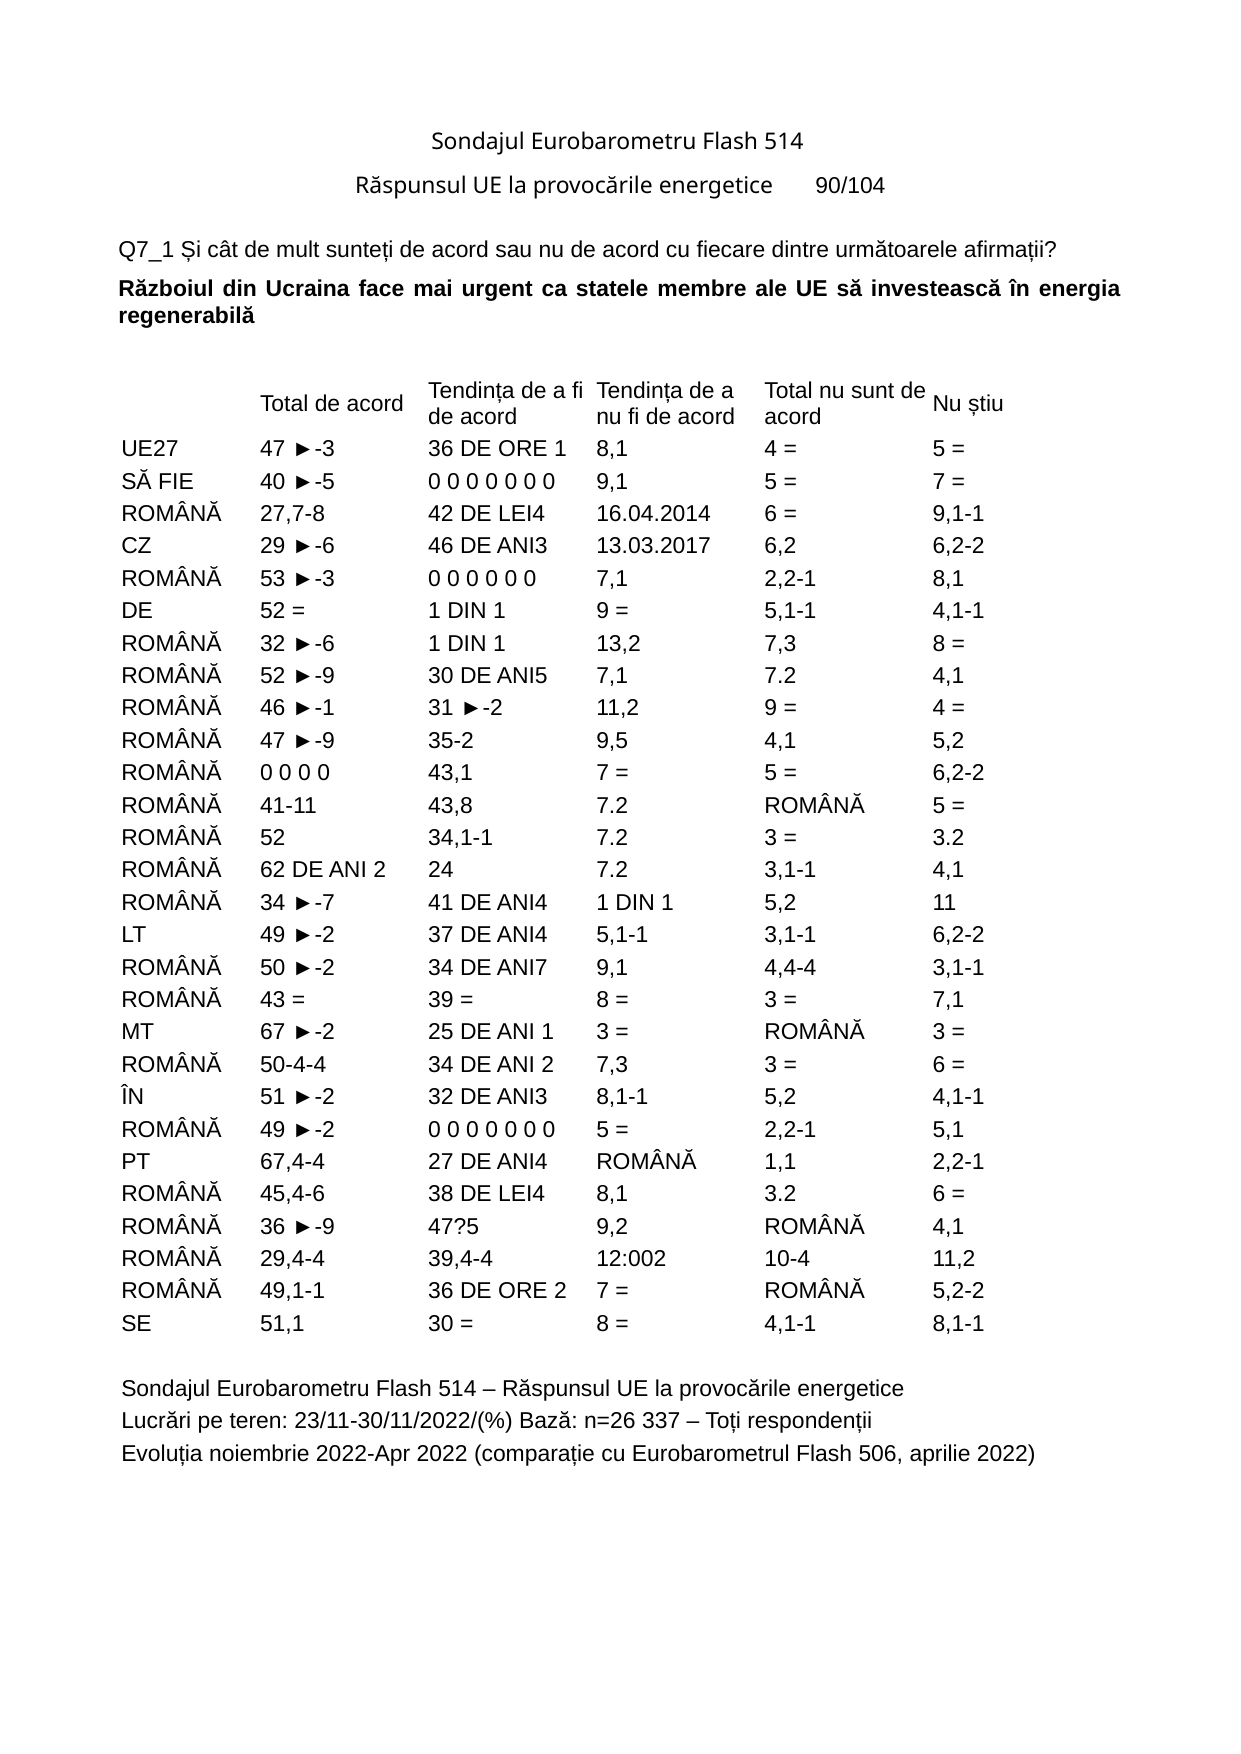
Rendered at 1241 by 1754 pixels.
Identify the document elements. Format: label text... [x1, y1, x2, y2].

table_cell 45,4-6 [257, 1177, 425, 1210]
table_cell 8,1 [929, 562, 1097, 594]
table_cell CZ [118, 529, 257, 562]
table_cell 6 = [929, 1048, 1097, 1080]
table_cell 34 DE ANI 2 [425, 1048, 593, 1080]
table_cell 49 ►-2 [257, 918, 425, 951]
table_cell 4,1 [929, 1210, 1097, 1242]
table_cell 7 = [593, 1275, 761, 1307]
table_cell 36 DE ORE 1 [425, 432, 593, 464]
table_cell 7,1 [929, 983, 1097, 1015]
table_cell 9,5 [593, 724, 761, 756]
table_cell 50 ►-2 [257, 951, 425, 983]
table_cell ROMÂNĂ [118, 853, 257, 886]
table_cell 4 = [761, 432, 929, 464]
text Q7_1 Și cât de mult sunteți de acord sau nu de acord cu fiecare dintre următoarele afirmații? [118, 236, 1122, 262]
table_cell 3 = [929, 1015, 1097, 1048]
table_cell 32 ►-6 [257, 627, 425, 659]
table_cell 9 = [593, 594, 761, 627]
table_cell 27,7-8 [257, 497, 425, 529]
table_cell 4,4-4 [761, 951, 929, 983]
table_cell 6 = [761, 497, 929, 529]
table_cell SĂ FIE [118, 465, 257, 497]
table_cell LT [118, 918, 257, 951]
table_cell 49 ►-2 [257, 1113, 425, 1145]
table_cell 1 DIN 1 [593, 886, 761, 918]
table_cell 62 DE ANI 2 [257, 853, 425, 886]
table_cell 46 ►-1 [257, 691, 425, 724]
table_cell ROMÂNĂ [118, 983, 257, 1015]
table_cell 16.04.2014 [593, 497, 761, 529]
text Războiul din Ucraina face mai urgent ca statele membre ale UE să investească în energia regenerabilă [118, 275, 1122, 328]
table_cell ROMÂNĂ [761, 1210, 929, 1242]
table_header Tendința de a nu fi de acord [593, 374, 761, 432]
table_cell 6 = [929, 1177, 1097, 1210]
table_cell [118, 1339, 257, 1372]
table_cell 3,1-1 [761, 918, 929, 951]
table_cell 40 ►-5 [257, 465, 425, 497]
table_cell 13,2 [593, 627, 761, 659]
table_cell 24 [425, 853, 593, 886]
table_cell 4,1 [929, 853, 1097, 886]
table_cell 5,2 [929, 724, 1097, 756]
table_cell 7,3 [593, 1048, 761, 1080]
table_cell ROMÂNĂ [118, 821, 257, 853]
table_cell 5 = [593, 1113, 761, 1145]
table_cell 0 0 0 0 [257, 756, 425, 788]
table_cell 1 DIN 1 [425, 594, 593, 627]
table_cell 7,1 [593, 562, 761, 594]
table_cell UE27 [118, 432, 257, 464]
table_cell 6,2-2 [929, 756, 1097, 788]
table_cell 5,1-1 [593, 918, 761, 951]
table_cell 38 DE LEI4 [425, 1177, 593, 1210]
table_cell 36 DE ORE 2 [425, 1275, 593, 1307]
table_cell ROMÂNĂ [761, 789, 929, 821]
table_cell 7 = [929, 465, 1097, 497]
table_cell 1 DIN 1 [425, 627, 593, 659]
table_cell 6,2 [761, 529, 929, 562]
table_cell 52 = [257, 594, 425, 627]
table_cell ROMÂNĂ [118, 562, 257, 594]
table_cell 5 = [929, 432, 1097, 464]
table_cell 5 = [761, 465, 929, 497]
table_cell 30 = [425, 1307, 593, 1339]
table_cell 8 = [929, 627, 1097, 659]
table_cell 31 ►-2 [425, 691, 593, 724]
table_cell 25 DE ANI 1 [425, 1015, 593, 1048]
table_cell 51,1 [257, 1307, 425, 1339]
table_cell 2,2-1 [761, 1113, 929, 1145]
table_cell 32 DE ANI3 [425, 1080, 593, 1112]
table_cell 0 0 0 0 0 0 0 [425, 1113, 593, 1145]
table_cell 6,2-2 [929, 529, 1097, 562]
table_cell ROMÂNĂ [118, 627, 257, 659]
table_cell 34 ►-7 [257, 886, 425, 918]
table_cell [761, 1339, 929, 1372]
table_cell 7.2 [593, 853, 761, 886]
table_cell 47 ►-9 [257, 724, 425, 756]
table_cell [929, 1339, 1097, 1372]
table_cell 3 = [761, 821, 929, 853]
table_cell 5,1 [929, 1113, 1097, 1145]
table_cell 46 DE ANI3 [425, 529, 593, 562]
table_cell 5,1-1 [761, 594, 929, 627]
table_cell ROMÂNĂ [118, 951, 257, 983]
table_cell 4,1-1 [761, 1307, 929, 1339]
table_cell 53 ►-3 [257, 562, 425, 594]
table_cell 4,1 [761, 724, 929, 756]
table_cell 7,1 [593, 659, 761, 691]
table_header Tendința de a fi de acord [425, 374, 593, 432]
table_cell 9,1 [593, 465, 761, 497]
table_header Total de acord [257, 374, 425, 432]
table_cell Sondajul Eurobarometru Flash 514 – Răspunsul UE la provocările energetice [118, 1372, 1097, 1404]
table_cell 5 = [761, 756, 929, 788]
table_cell 7 = [593, 756, 761, 788]
table_cell 3 = [761, 983, 929, 1015]
table_cell 35-2 [425, 724, 593, 756]
table_cell Lucrări pe teren: 23/11-30/11/2022/(%) Bază: n=26 337 – Toți respondenții [118, 1404, 1097, 1436]
table_cell ROMÂNĂ [118, 756, 257, 788]
table_cell Evoluția noiembrie 2022-Apr 2022 (comparație cu Eurobarometrul Flash 506, aprilie 2022) [118, 1436, 1097, 1469]
table_cell MT [118, 1015, 257, 1048]
table_cell 7.2 [593, 789, 761, 821]
table_cell 11,2 [593, 691, 761, 724]
table_cell 47?5 [425, 1210, 593, 1242]
table_cell 47 ►-3 [257, 432, 425, 464]
table_header Nu știu [929, 374, 1097, 432]
table_cell 8,1-1 [593, 1080, 761, 1112]
table_cell 27 DE ANI4 [425, 1145, 593, 1177]
table_cell ROMÂNĂ [118, 1275, 257, 1307]
table_cell 5,2 [761, 1080, 929, 1112]
table_cell PT [118, 1145, 257, 1177]
table_cell [257, 1339, 425, 1372]
table_cell 9,1-1 [929, 497, 1097, 529]
table_cell [425, 1339, 593, 1372]
table_cell 12:002 [593, 1242, 761, 1274]
table_cell 51 ►-2 [257, 1080, 425, 1112]
table_cell 11,2 [929, 1242, 1097, 1274]
table_cell 8,1 [593, 432, 761, 464]
table_cell 39 = [425, 983, 593, 1015]
table_cell ROMÂNĂ [118, 789, 257, 821]
table_cell ROMÂNĂ [118, 1113, 257, 1145]
table_cell 41-11 [257, 789, 425, 821]
table_cell 42 DE LEI4 [425, 497, 593, 529]
table_cell 3.2 [761, 1177, 929, 1210]
table_cell ROMÂNĂ [118, 724, 257, 756]
table_cell ROMÂNĂ [118, 1048, 257, 1080]
table_cell 7.2 [761, 659, 929, 691]
table_cell 3 = [761, 1048, 929, 1080]
table_cell 67 ►-2 [257, 1015, 425, 1048]
table_cell 6,2-2 [929, 918, 1097, 951]
table_cell ROMÂNĂ [118, 1210, 257, 1242]
table_cell 0 0 0 0 0 0 [425, 562, 593, 594]
table_cell 0 0 0 0 0 0 0 [425, 465, 593, 497]
table_cell ROMÂNĂ [118, 497, 257, 529]
table_cell 4 = [929, 691, 1097, 724]
table_cell 34 DE ANI7 [425, 951, 593, 983]
table_cell 2,2-1 [761, 562, 929, 594]
table_header Total nu sunt de acord [761, 374, 929, 432]
table_cell 34,1-1 [425, 821, 593, 853]
table_cell [593, 1339, 761, 1372]
table_cell 2,2-1 [929, 1145, 1097, 1177]
table_cell ROMÂNĂ [118, 691, 257, 724]
table_cell 3,1-1 [761, 853, 929, 886]
table_cell 8 = [593, 983, 761, 1015]
table_cell 5,2-2 [929, 1275, 1097, 1307]
table_cell 29 ►-6 [257, 529, 425, 562]
table_cell 8,1 [593, 1177, 761, 1210]
table_cell 43,8 [425, 789, 593, 821]
table_cell ROMÂNĂ [761, 1015, 929, 1048]
table_cell 67,4-4 [257, 1145, 425, 1177]
table_cell 52 ►-9 [257, 659, 425, 691]
table_cell 9,2 [593, 1210, 761, 1242]
table_cell 39,4-4 [425, 1242, 593, 1274]
table_cell ROMÂNĂ [118, 659, 257, 691]
table_cell ROMÂNĂ [118, 1177, 257, 1210]
table_cell ROMÂNĂ [761, 1275, 929, 1307]
table_cell 10-4 [761, 1242, 929, 1274]
table_cell 43,1 [425, 756, 593, 788]
table_cell 3 = [593, 1015, 761, 1048]
table_cell 29,4-4 [257, 1242, 425, 1274]
table_cell ÎN [118, 1080, 257, 1112]
table_cell 13.03.2017 [593, 529, 761, 562]
table_cell 9,1 [593, 951, 761, 983]
table_cell 30 DE ANI5 [425, 659, 593, 691]
table_cell 52 [257, 821, 425, 853]
table_cell 5 = [929, 789, 1097, 821]
table_cell SE [118, 1307, 257, 1339]
table_header [118, 374, 257, 432]
table_cell 36 ►-9 [257, 1210, 425, 1242]
table_cell 49,1-1 [257, 1275, 425, 1307]
table_cell 43 = [257, 983, 425, 1015]
table_cell 4,1-1 [929, 594, 1097, 627]
table_cell ROMÂNĂ [593, 1145, 761, 1177]
table_cell 8 = [593, 1307, 761, 1339]
table_cell 11 [929, 886, 1097, 918]
table_cell ROMÂNĂ [118, 1242, 257, 1274]
table_cell 8,1-1 [929, 1307, 1097, 1339]
table_cell 50-4-4 [257, 1048, 425, 1080]
table_cell 5,2 [761, 886, 929, 918]
table_cell 3.2 [929, 821, 1097, 853]
table_cell DE [118, 594, 257, 627]
table_cell 3,1-1 [929, 951, 1097, 983]
table_cell 7,3 [761, 627, 929, 659]
table_cell 7.2 [593, 821, 761, 853]
table_cell 1,1 [761, 1145, 929, 1177]
table_cell 41 DE ANI4 [425, 886, 593, 918]
table_cell ROMÂNĂ [118, 886, 257, 918]
table_cell 37 DE ANI4 [425, 918, 593, 951]
table_cell 9 = [761, 691, 929, 724]
table_cell 4,1 [929, 659, 1097, 691]
table_cell 4,1-1 [929, 1080, 1097, 1112]
